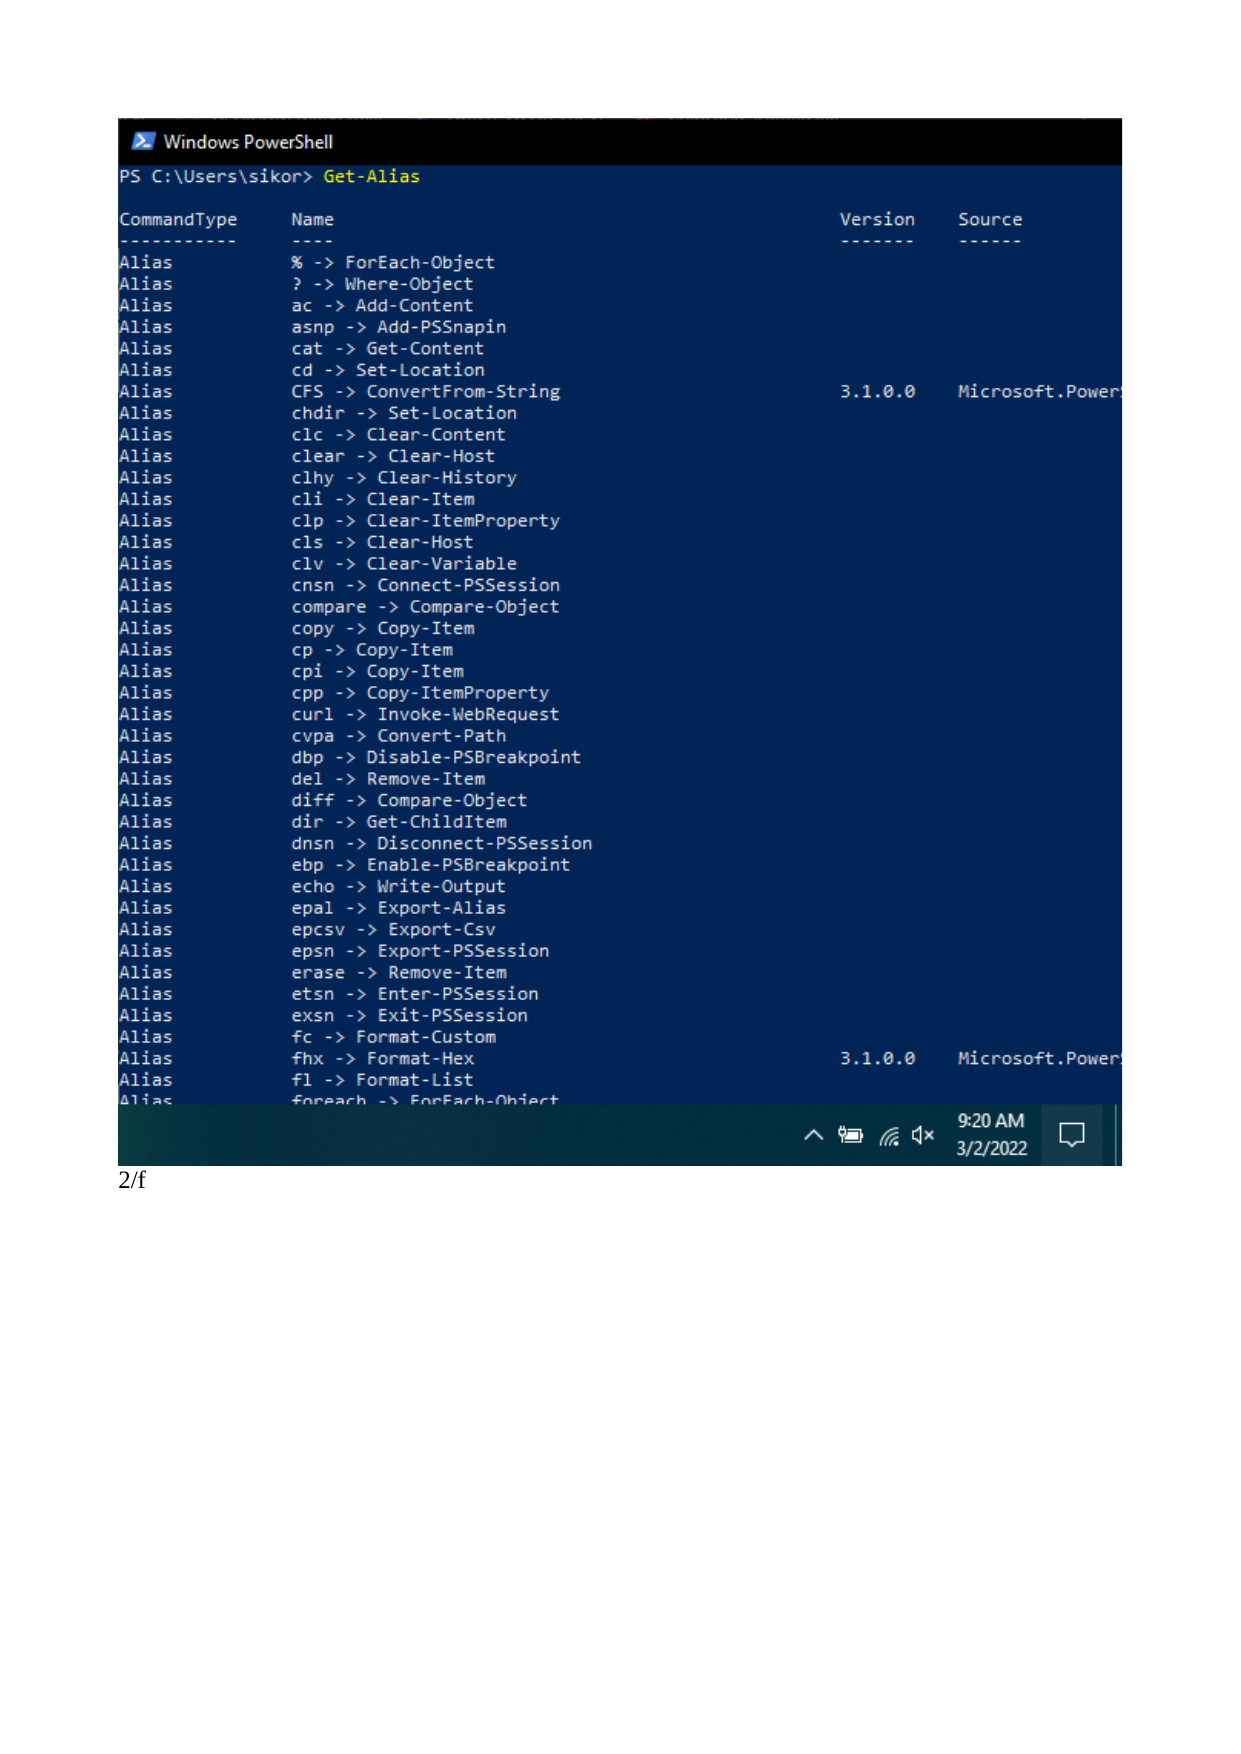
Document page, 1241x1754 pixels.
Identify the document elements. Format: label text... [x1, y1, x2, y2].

text 2/f [118, 1166, 1122, 1194]
